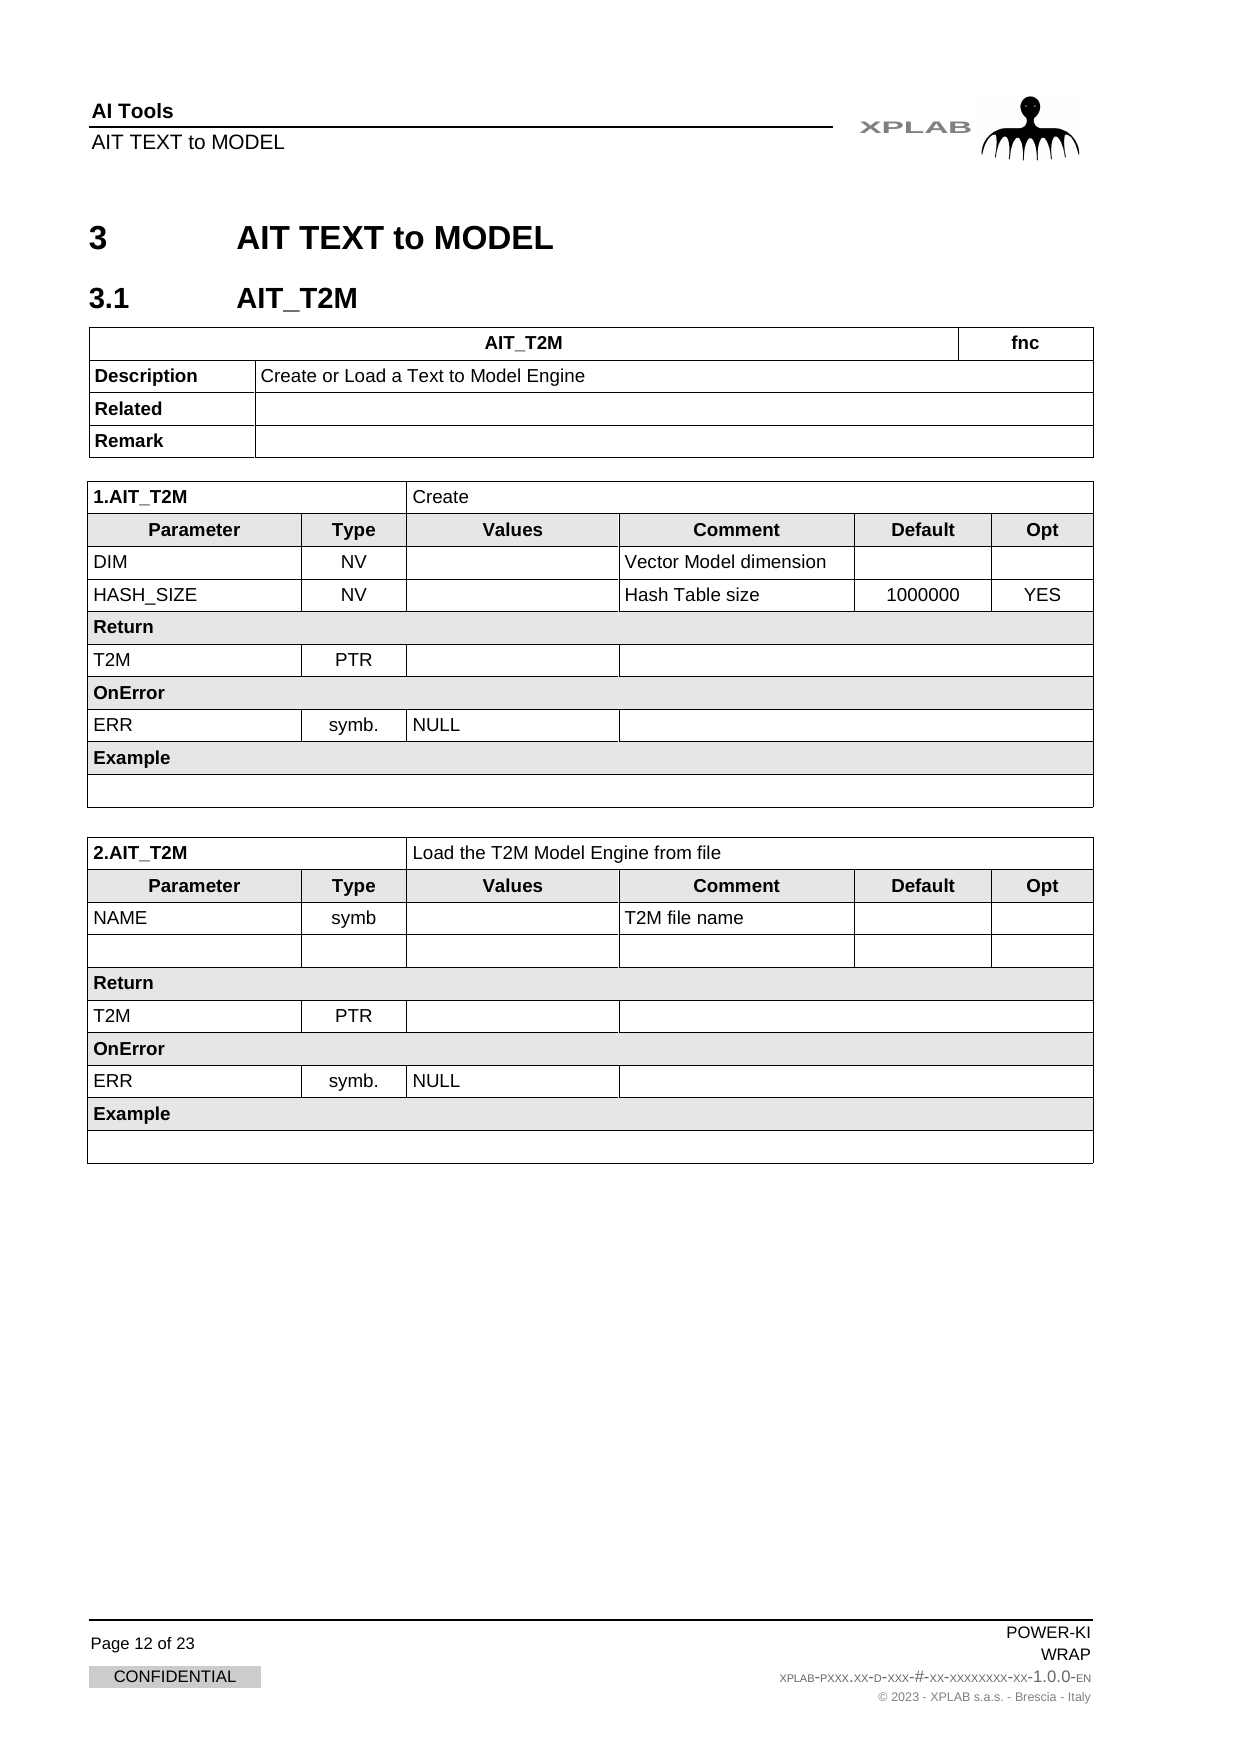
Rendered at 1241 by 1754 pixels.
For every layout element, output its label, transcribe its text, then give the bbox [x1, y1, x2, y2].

table_cell Values [407, 514, 618, 546]
table_cell Related [90, 393, 254, 425]
table_cell [620, 645, 1093, 676]
table_cell ERR [88, 1066, 301, 1097]
table_cell [407, 645, 618, 676]
table_cell [620, 1066, 1093, 1097]
table_cell YES [992, 580, 1093, 611]
table_header 2.AIT_T2M [88, 838, 406, 869]
table_cell symb [302, 903, 406, 934]
table_cell [407, 935, 618, 967]
table_cell Description [90, 361, 254, 392]
table_cell Remark [90, 426, 254, 457]
table_cell DIM [88, 547, 301, 579]
table_cell symb. [302, 1066, 406, 1097]
table_cell Return [88, 968, 1093, 1000]
table_cell NAME [88, 903, 301, 934]
table_header fnc [959, 328, 1093, 360]
table_cell ERR [88, 710, 301, 741]
table_cell [620, 935, 854, 967]
table_cell [992, 935, 1093, 967]
table_cell Comment [620, 514, 854, 546]
table_cell Parameter [88, 870, 301, 902]
table_cell [992, 903, 1093, 934]
table_cell Example [88, 742, 1093, 774]
table_cell Example [88, 1098, 1093, 1130]
table_cell [88, 1131, 1093, 1163]
table_header Create [407, 482, 1093, 513]
table_cell NV [302, 547, 406, 579]
table_cell Values [407, 870, 618, 902]
table_cell [855, 903, 991, 934]
table_cell [88, 935, 301, 967]
table_cell OnError [88, 677, 1093, 709]
table_cell Comment [620, 870, 854, 902]
table_cell T2M [88, 1001, 301, 1032]
table_cell Type [302, 870, 406, 902]
table_cell Opt [992, 514, 1093, 546]
picture [978, 92, 1083, 164]
table_cell Parameter [88, 514, 301, 546]
table_cell OnError [88, 1033, 1093, 1065]
table_cell [855, 547, 991, 579]
table_cell Return [88, 612, 1093, 644]
table_cell [620, 1001, 1093, 1032]
table_cell NULL [407, 710, 618, 741]
table_cell [407, 1001, 618, 1032]
table_cell Hash Table size [620, 580, 854, 611]
table_cell [302, 935, 406, 967]
table_cell Default [855, 514, 991, 546]
table_cell [256, 426, 1093, 457]
table_cell PTR [302, 645, 406, 676]
table_cell NULL [407, 1066, 618, 1097]
table_cell Type [302, 514, 406, 546]
table_cell [407, 547, 618, 579]
table_cell [256, 393, 1093, 425]
subtitle AIT TEXT to MODEL [88, 220, 1093, 257]
subtitle AIT_T2M [88, 282, 1093, 314]
table_cell [407, 580, 618, 611]
table_cell [620, 710, 1093, 741]
table_cell HASH_SIZE [88, 580, 301, 611]
table_cell Opt [992, 870, 1093, 902]
table_cell NV [302, 580, 406, 611]
table_cell 1000000 [855, 580, 991, 611]
table_cell symb. [302, 710, 406, 741]
table_cell Vector Model dimension [620, 547, 854, 579]
table_cell PTR [302, 1001, 406, 1032]
table_cell Create or Load a Text to Model Engine [256, 361, 1093, 392]
table_header Load the T2M Model Engine from file [407, 838, 1093, 869]
table_cell Default [855, 870, 991, 902]
table_cell T2M [88, 645, 301, 676]
table_cell [992, 547, 1093, 579]
table_cell [855, 935, 991, 967]
table_header AIT_T2M [90, 328, 958, 360]
table_cell [88, 775, 1093, 807]
table_cell T2M file name [620, 903, 854, 934]
table_cell [407, 903, 618, 934]
table_header 1.AIT_T2M [88, 482, 406, 513]
